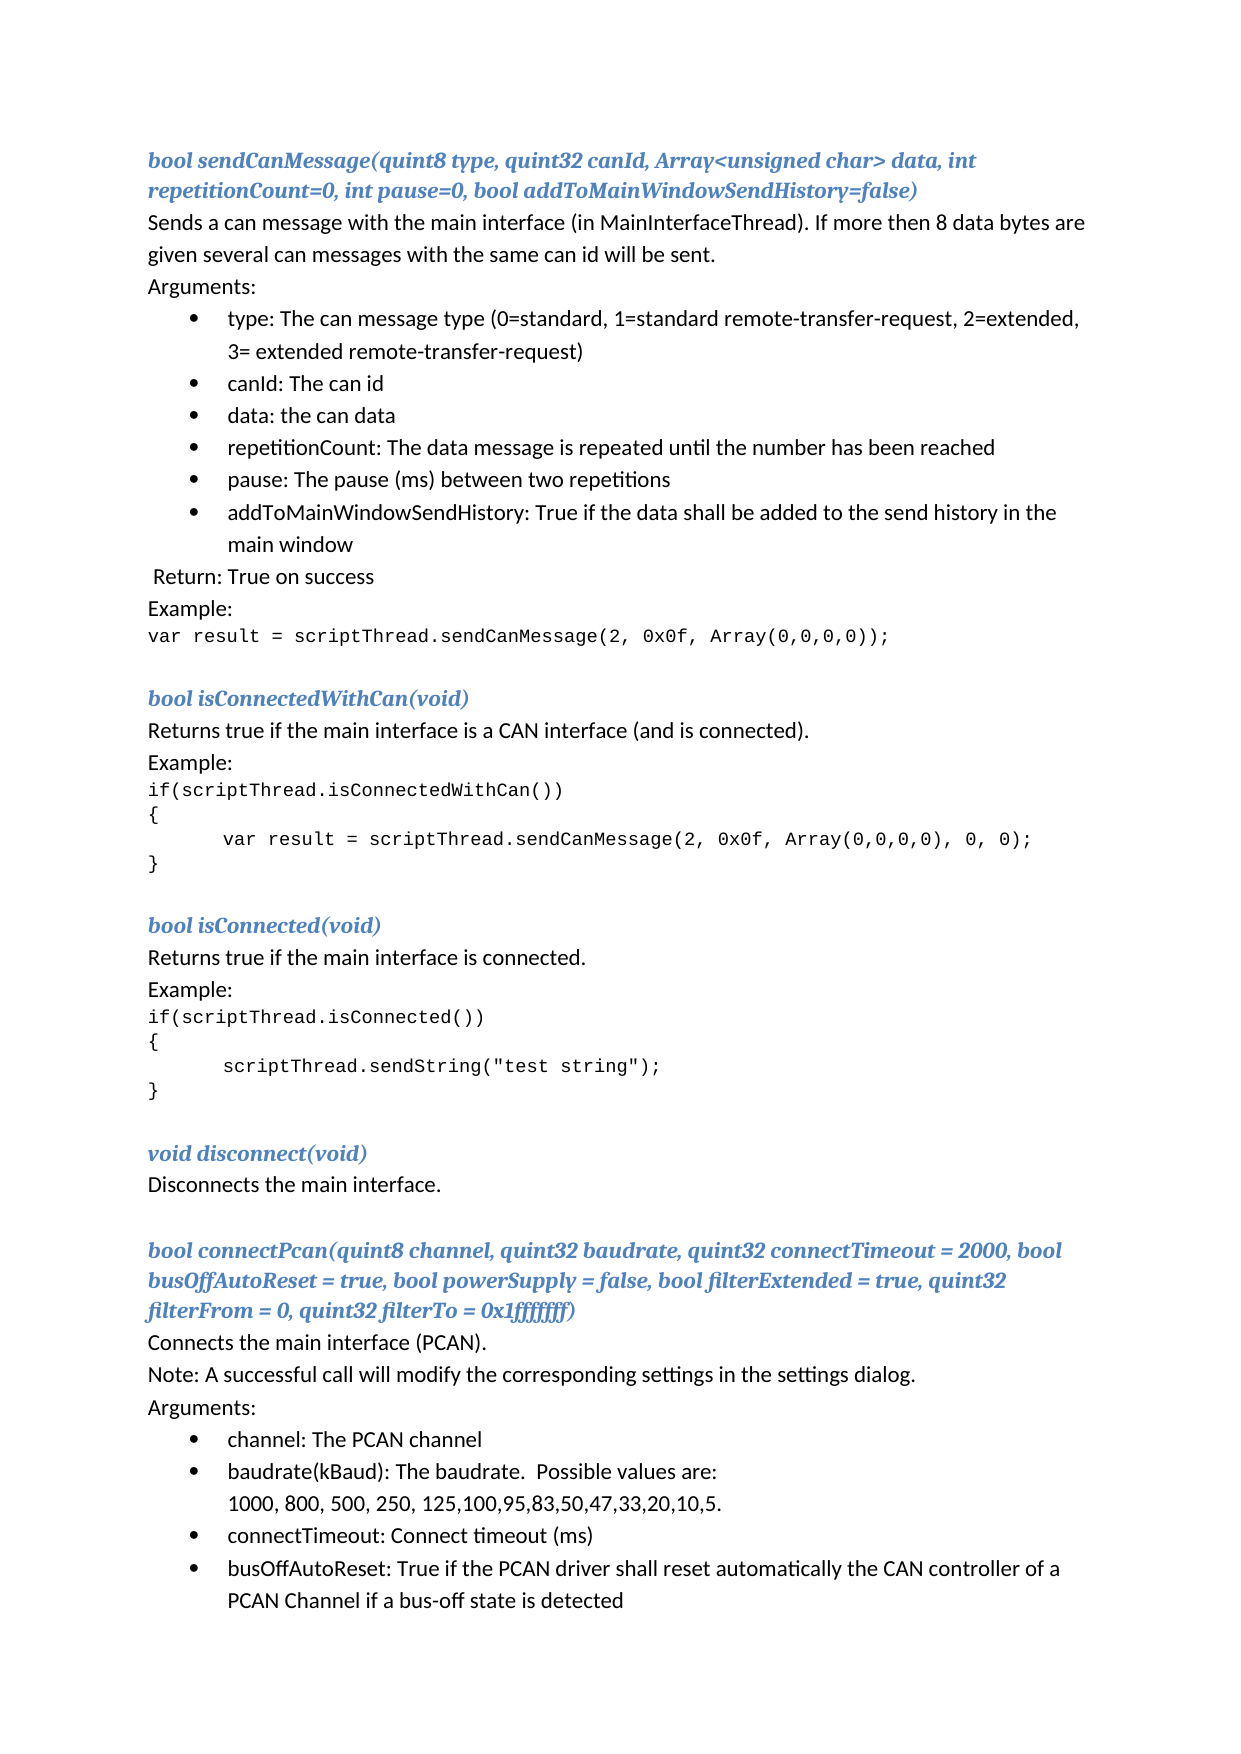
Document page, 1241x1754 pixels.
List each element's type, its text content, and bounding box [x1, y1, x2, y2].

text Return: True on success [148, 562, 1093, 590]
text Arguments: [148, 1393, 1093, 1421]
text Connects the main interface (PCAN). [148, 1328, 1093, 1356]
text if(scriptThread.isConnected()) [148, 1008, 1093, 1029]
list type: The can message type (0=standard, 1=standard remote-transfer-request, 2=extended, 3= extended remote-transfer-request) [190, 304, 1093, 365]
text { [148, 805, 1093, 826]
text Sends a can message with the main interface (in MainInterfaceThread). If more then 8 data bytes are given several can messages with the same can id will be sent. [148, 208, 1093, 268]
text Returns true if the main interface is connected. [148, 943, 1093, 971]
list pause: The pause (ms) between two repetitions [190, 466, 1093, 493]
subtitle bool isConnected(void) [148, 913, 1093, 939]
text Example: [148, 976, 1093, 1003]
text Disconnects the main interface. [148, 1171, 1093, 1198]
list canId: The can id [190, 369, 1093, 397]
list 1000, 800, 500, 250, 125,100,95,83,50,47,33,20,10,5. [190, 1489, 1093, 1517]
text } [148, 854, 1093, 875]
text Example: [148, 748, 1093, 776]
text if(scriptThread.isConnectedWithCan()) [148, 781, 1093, 802]
text Returns true if the main interface is a CAN interface (and is connected). [148, 716, 1093, 744]
text { [148, 1032, 1093, 1053]
subtitle bool isConnectedWithCan(void) [148, 686, 1093, 712]
text } [148, 1081, 1093, 1102]
subtitle bool connectPcan(quint8 channel, quint32 baudrate, quint32 connectTimeout = 2000, bool busOffAutoReset = true, bool powerSupply = false, bool filterExtended = true, quint32 filterFrom = 0, quint32 filterTo = 0x1fffffff) [148, 1238, 1093, 1324]
list baudrate(kBaud): The baudrate. Possible values are: [190, 1457, 1093, 1485]
text Note: A successful call will modify the corresponding settings in the settings dialog. [148, 1361, 1093, 1389]
text scriptThread.sendString("test string"); [148, 1056, 1093, 1078]
list addToMainWindowSendHistory: True if the data shall be added to the send history in the main window [190, 498, 1093, 558]
text Arguments: [148, 272, 1093, 300]
text var result = scriptThread.sendCanMessage(2, 0x0f, Array(0,0,0,0), 0, 0); [148, 829, 1093, 851]
list repetitionCount: The data message is repeated until the number has been reached [190, 433, 1093, 461]
list busOffAutoReset: True if the PCAN driver shall reset automatically the CAN controller of a PCAN Channel if a bus-off state is detected [190, 1554, 1093, 1614]
list channel: The PCAN channel [190, 1425, 1093, 1453]
text Example: [148, 594, 1093, 622]
text var result = scriptThread.sendCanMessage(2, 0x0f, Array(0,0,0,0)); [148, 626, 1093, 648]
subtitle void disconnect(void) [148, 1140, 1093, 1167]
subtitle bool sendCanMessage(quint8 type, quint32 canId, Array<unsigned char> data, int repetitionCount=0, int pause=0, bool addToMainWindowSendHistory=false) [148, 148, 1093, 204]
list data: the can data [190, 401, 1093, 429]
list connectTimeout: Connect timeout (ms) [190, 1522, 1093, 1549]
